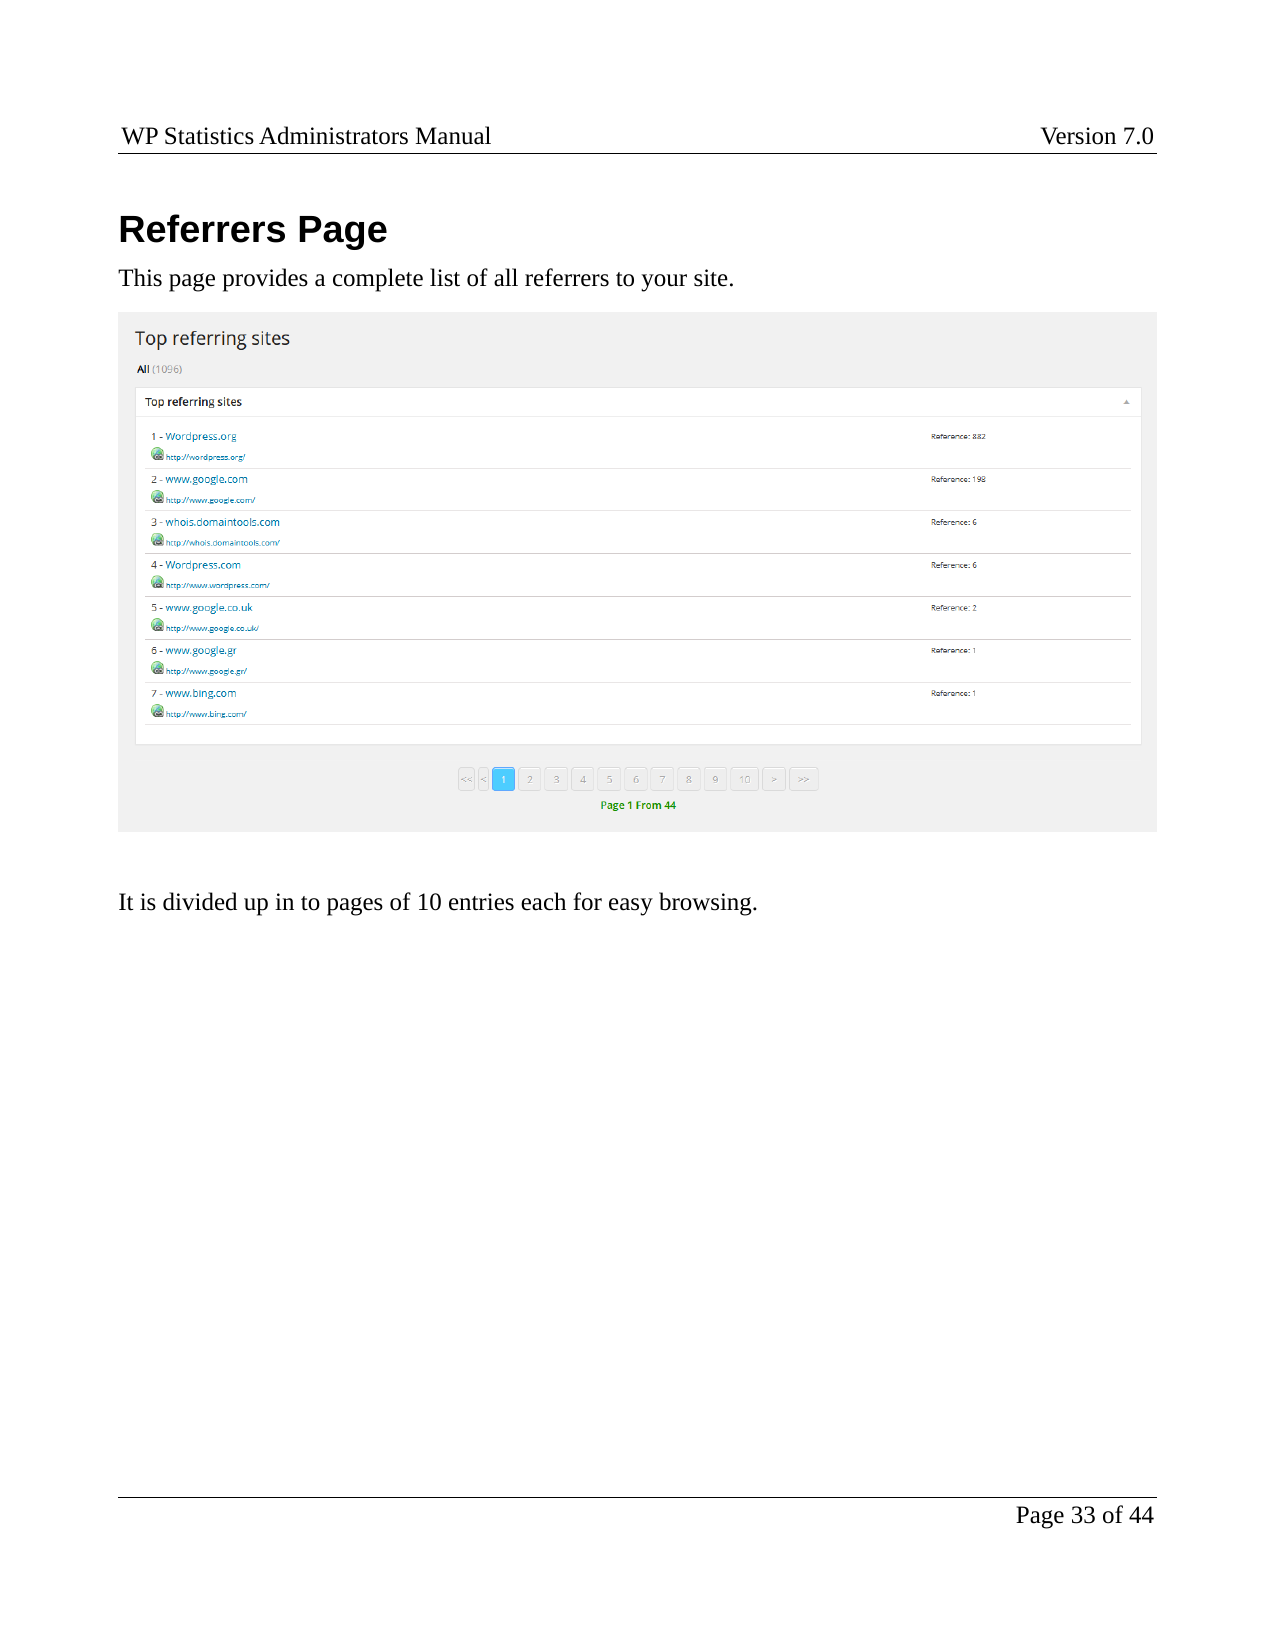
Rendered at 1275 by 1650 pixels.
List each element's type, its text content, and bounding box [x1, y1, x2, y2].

text It is divided up in to pages of 10 entries each for easy browsing. [118, 887, 1157, 915]
picture [118, 312, 1157, 832]
subtitle Referrers Page [118, 207, 1157, 251]
text This page provides a complete list of all referrers to your site. [118, 263, 1157, 292]
